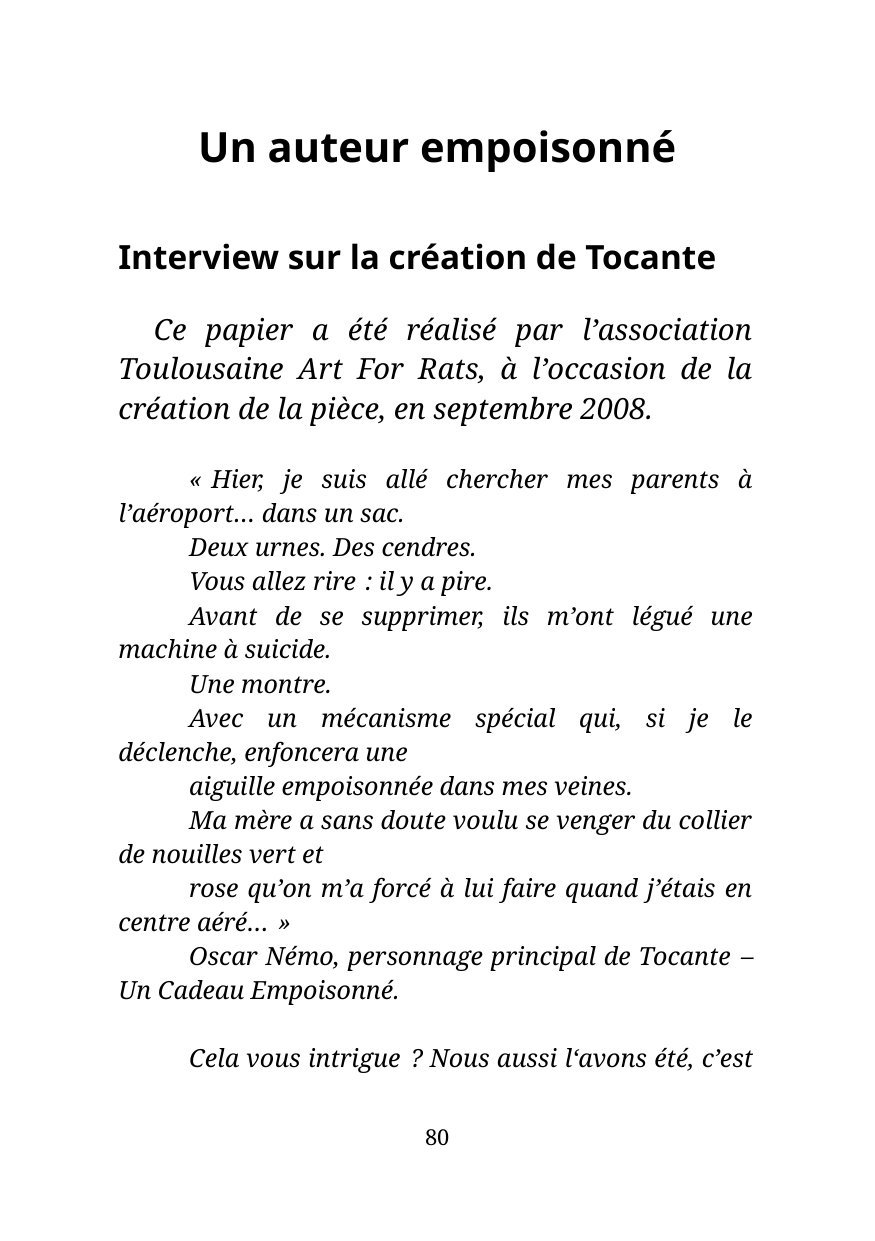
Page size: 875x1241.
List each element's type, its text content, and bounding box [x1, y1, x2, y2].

text aiguille empoisonnée dans mes veines. [118, 768, 756, 802]
text Ce papier a été réalisé par l’association Toulousaine Art For Rats, à l’occasion de la création de la pièce, en septembre 2008. [118, 309, 756, 428]
text Ma mère a sans doute voulu se venger du collier de nouilles vert et [118, 802, 756, 871]
text Vous allez rire : il y a pire. [118, 564, 756, 598]
text « Hier, je suis allé chercher mes parents à l’aéroport… dans un sac. [118, 462, 756, 530]
text Oscar Némo, personnage principal de Tocante – Un Cadeau Empoisonné. [118, 939, 756, 1007]
subtitle Un auteur empoisonné [118, 118, 756, 175]
text Avec un mécanisme spécial qui, si je le déclenche, enfoncera une [118, 700, 756, 768]
text Cela vous intrigue ? Nous aussi l‘avons été, c’est [118, 1041, 756, 1075]
subtitle Interview sur la création de Tocante [118, 234, 756, 279]
text rose qu’on m’a forcé à lui faire quand j’étais en centre aéré… » [118, 871, 756, 939]
text Deux urnes. Des cendres. [118, 530, 756, 564]
text Avant de se supprimer, ils m’ont légué une machine à suicide. [118, 598, 756, 666]
text Une montre. [118, 666, 756, 700]
